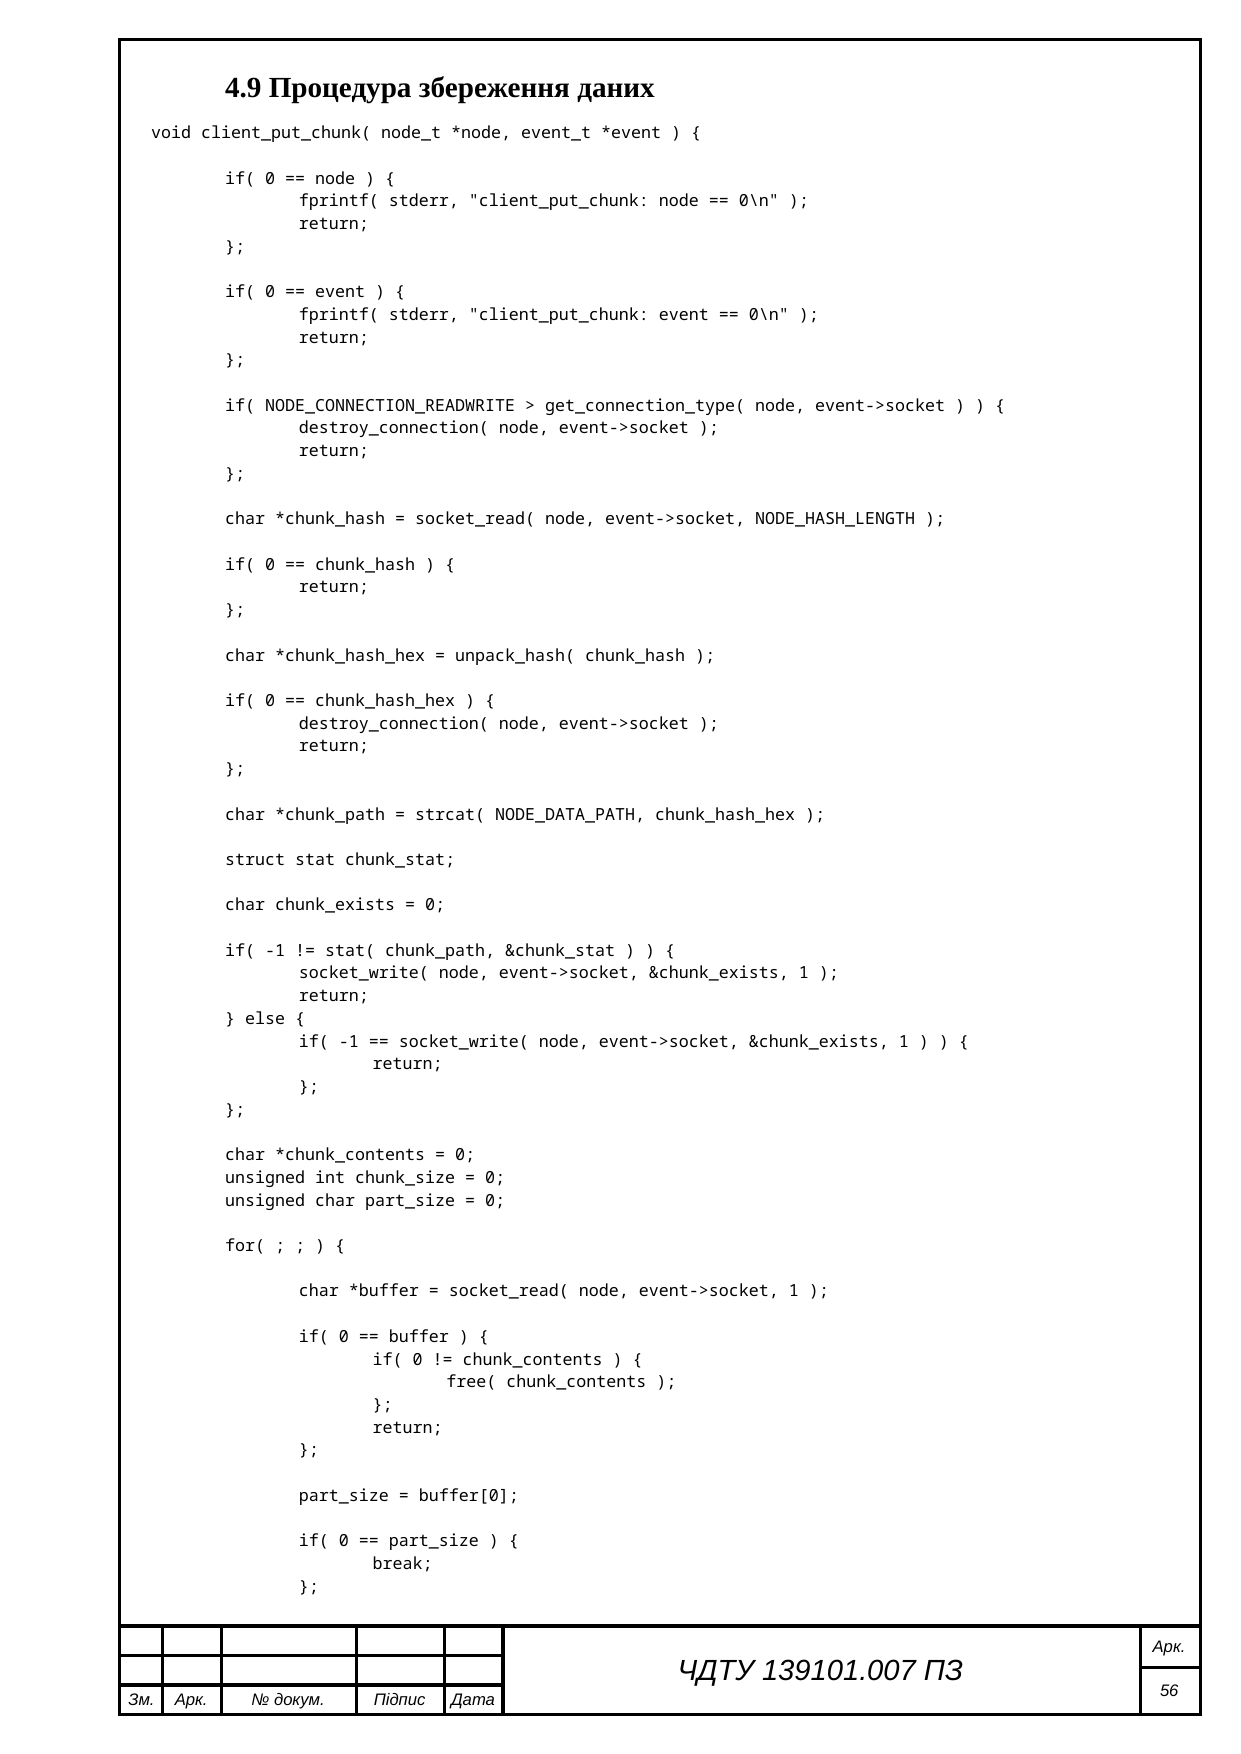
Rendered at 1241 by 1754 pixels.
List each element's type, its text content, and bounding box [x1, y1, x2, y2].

text unsigned int chunk_size = 0; [151, 1165, 1170, 1188]
text char *chunk_contents = 0; [151, 1143, 1170, 1165]
text if( 0 != chunk_contents ) { [151, 1347, 1170, 1370]
text char *buffer = socket_read( node, event->socket, 1 ); [151, 1279, 1170, 1302]
text fprintf( stderr, "client_put_chunk: event == 0\n" ); [151, 302, 1170, 325]
text } else { [151, 1006, 1170, 1029]
text char *chunk_hash_hex = unpack_hash( chunk_hash ); [151, 643, 1170, 666]
text if( 0 == chunk_hash ) { [151, 552, 1170, 575]
text if( 0 == chunk_hash_hex ) { [151, 688, 1170, 711]
text if( 0 == event ) { [151, 280, 1170, 302]
text }; [151, 757, 1170, 779]
text 4.9 Процедура збереження даних [151, 71, 1170, 104]
text free( chunk_contents ); [151, 1370, 1170, 1392]
text if( -1 != stat( chunk_path, &chunk_stat ) ) { [151, 938, 1170, 961]
text }; [151, 1574, 1170, 1597]
text fprintf( stderr, "client_put_chunk: node == 0\n" ); [151, 189, 1170, 212]
text for( ; ; ) { [151, 1233, 1170, 1256]
text struct stat chunk_stat; [151, 847, 1170, 870]
text }; [151, 598, 1170, 620]
text socket_write( node, event->socket, &chunk_exists, 1 ); [151, 961, 1170, 984]
text }; [151, 348, 1170, 371]
text if( NODE_CONNECTION_READWRITE > get_connection_type( node, event->socket ) ) { [151, 393, 1170, 416]
text return; [151, 439, 1170, 461]
text destroy_connection( node, event->socket ); [151, 711, 1170, 734]
text }; [151, 234, 1170, 257]
text char chunk_exists = 0; [151, 893, 1170, 916]
text if( 0 == node ) { [151, 166, 1170, 189]
text return; [151, 575, 1170, 598]
text }; [151, 461, 1170, 484]
text break; [151, 1551, 1170, 1574]
text return; [151, 1415, 1170, 1438]
text return; [151, 734, 1170, 757]
text }; [151, 1074, 1170, 1097]
text void client_put_chunk( node_t *node, event_t *event ) { [151, 121, 1170, 143]
text return; [151, 984, 1170, 1006]
text char *chunk_path = strcat( NODE_DATA_PATH, chunk_hash_hex ); [151, 802, 1170, 825]
text if( -1 == socket_write( node, event->socket, &chunk_exists, 1 ) ) { [151, 1029, 1170, 1052]
text }; [151, 1097, 1170, 1120]
text if( 0 == buffer ) { [151, 1324, 1170, 1347]
text return; [151, 325, 1170, 348]
text char *chunk_hash = socket_read( node, event->socket, NODE_HASH_LENGTH ); [151, 507, 1170, 529]
text return; [151, 212, 1170, 234]
text part_size = buffer[0]; [151, 1483, 1170, 1506]
text }; [151, 1438, 1170, 1461]
text }; [151, 1392, 1170, 1415]
text unsigned char part_size = 0; [151, 1188, 1170, 1211]
text return; [151, 1052, 1170, 1074]
text destroy_connection( node, event->socket ); [151, 416, 1170, 439]
text if( 0 == part_size ) { [151, 1529, 1170, 1551]
